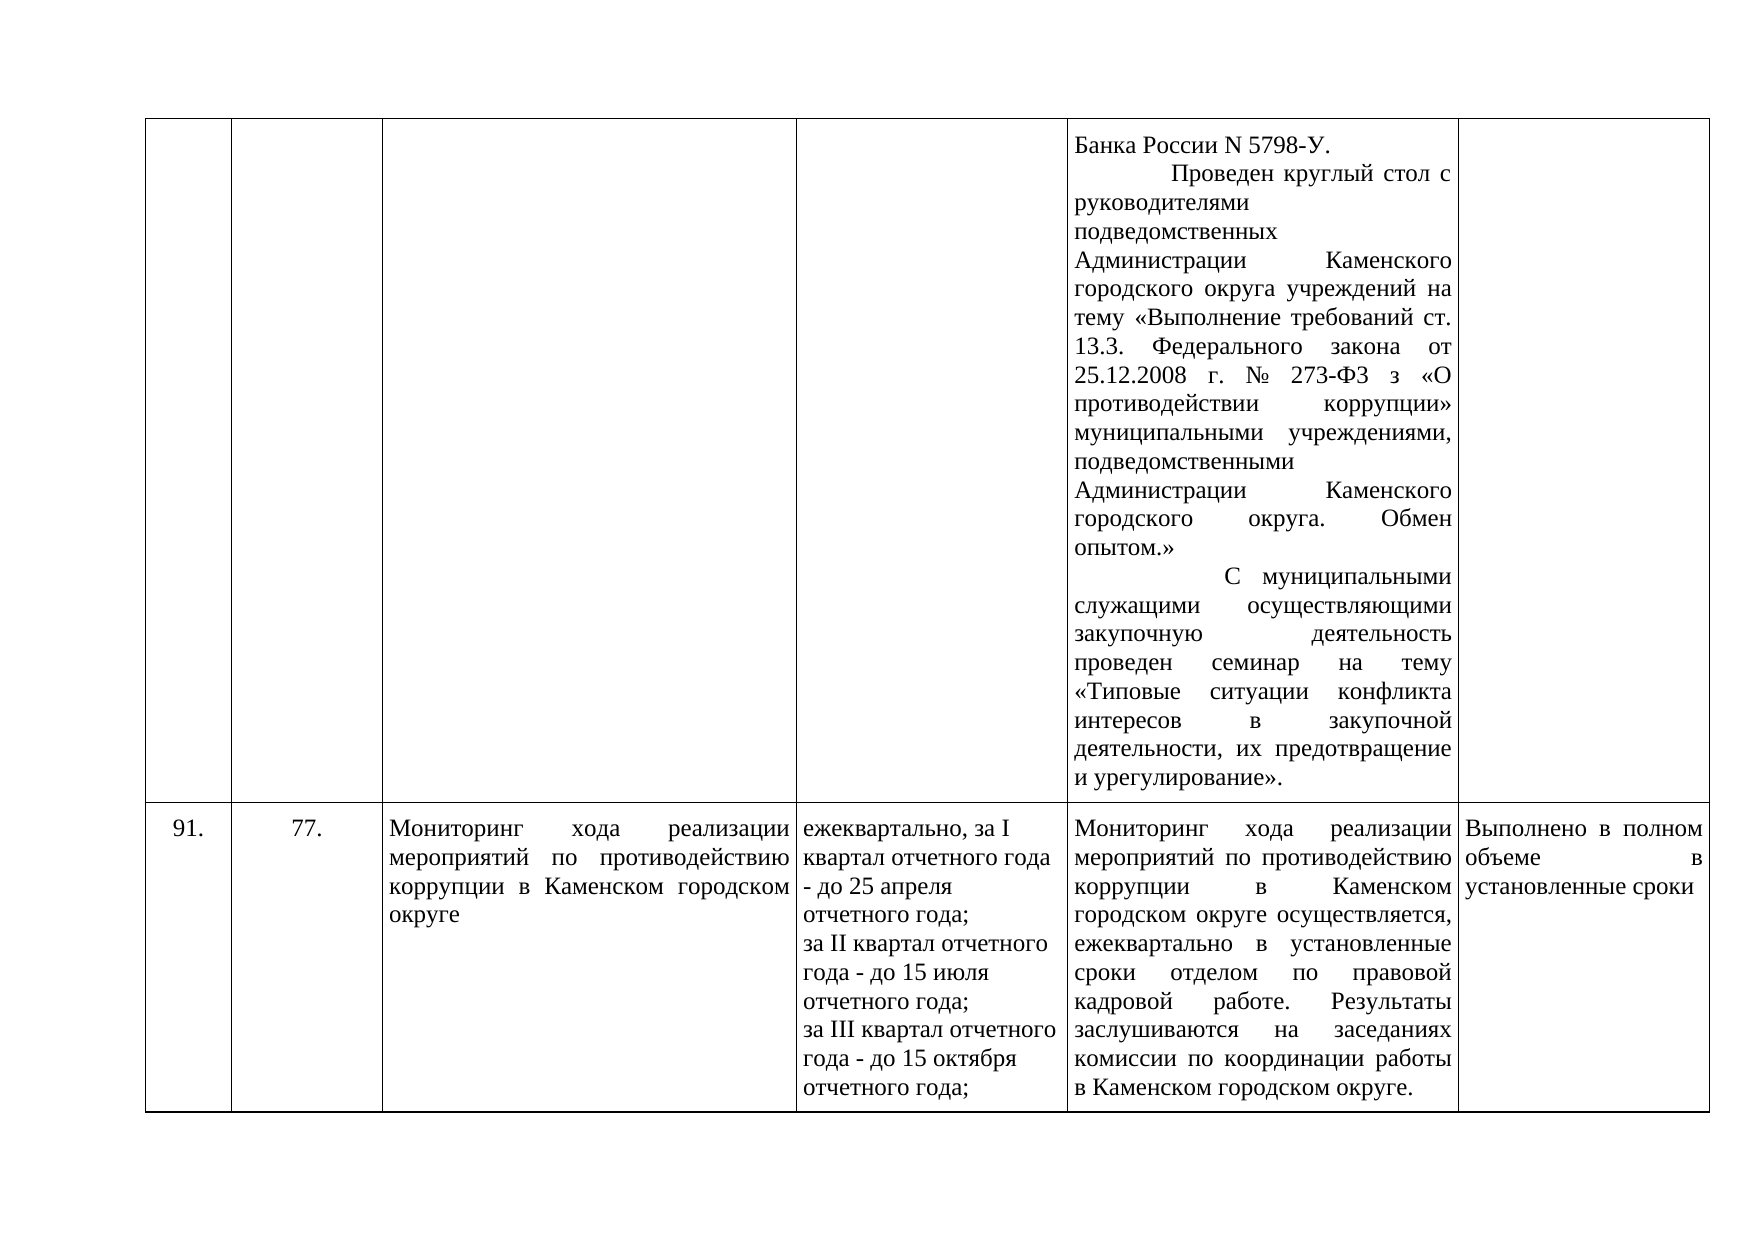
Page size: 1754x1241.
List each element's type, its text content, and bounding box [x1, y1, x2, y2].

table_cell [232, 119, 382, 802]
table_cell Выполнено в полном объеме в установленные сроки [1459, 803, 1709, 1111]
table_cell Мониторинг хода реализации мероприятий по противодействию коррупции в Каменском городском округе [383, 803, 796, 1111]
table_cell [1459, 119, 1709, 802]
table_cell [1710, 802, 1724, 1111]
table_cell [1710, 118, 1724, 802]
table_cell [383, 119, 796, 802]
table_cell Мониторинг хода реализации мероприятий по противодействию коррупции в Каменском городском округе осуществляется, ежеквартально в установленные сроки отделом по правовой кадровой работе. Результаты заслушиваются на заседаниях комиссии по координации работы в Каменском городском округе. [1068, 803, 1458, 1111]
table_cell [797, 119, 1067, 802]
table_cell Банка России N 5798-У. Проведен круглый стол с руководителями подведомственных Администрации Каменского городского округа учреждений на тему «Выполнение требований ст. 13.3. Федерального закона от 25.12.2008 г. № 273-Ф3 з «О противодействии коррупции» муниципальными учреждениями, подведомственными Администрации Каменского городского округа. Обмен опытом.» С муниципальными служащими осуществляющими закупочную деятельность проведен семинар на тему «Типовые ситуации конфликта интересов в закупочной деятельности, их предотвращение и урегулирование». [1068, 119, 1458, 802]
table_cell ежеквартально, за I квартал отчетного года - до 25 апреля отчетного года; за II квартал отчетного года - до 15 июля отчетного года; за III квартал отчетного года - до 15 октября отчетного года; [797, 803, 1067, 1111]
table_cell 91. [146, 803, 231, 1111]
table_cell 77. [232, 803, 382, 1111]
table_cell [146, 119, 231, 802]
